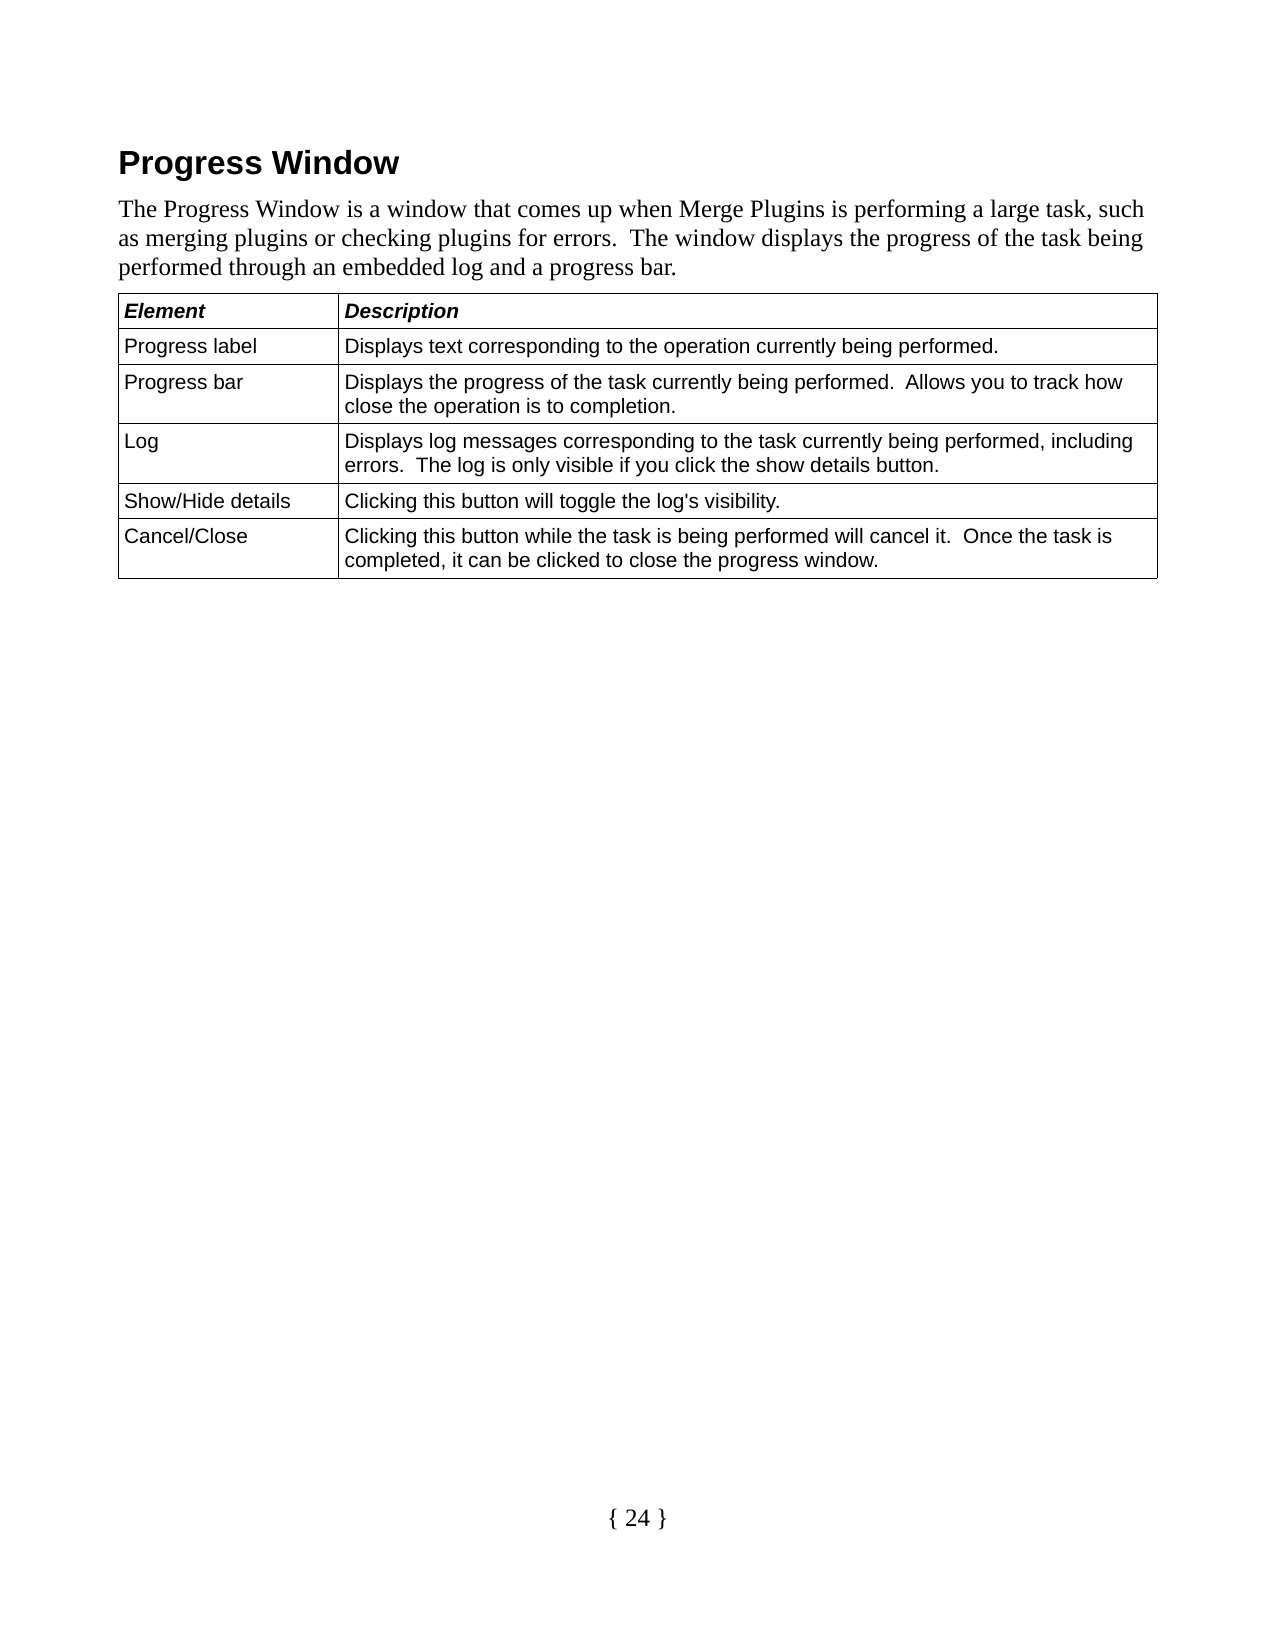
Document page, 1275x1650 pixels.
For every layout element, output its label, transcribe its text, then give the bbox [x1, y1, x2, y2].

table_cell Displays log messages corresponding to the task currently being performed, including errors. The log is only visible if you click the show details button. [339, 424, 1157, 483]
table_cell Progress label [119, 329, 338, 364]
table_cell Cancel/Close [119, 519, 338, 578]
table_cell Show/Hide details [119, 484, 338, 518]
table_cell Clicking this button while the task is being performed will cancel it. Once the task is completed, it can be clicked to close the progress window. [339, 519, 1157, 578]
table_cell Clicking this button will toggle the log's visibility. [339, 484, 1157, 518]
table_cell Progress bar [119, 365, 338, 423]
table_cell Displays the progress of the task currently being performed. Allows you to track how close the operation is to completion. [339, 365, 1157, 423]
subtitle Progress Window [118, 143, 1157, 182]
text The Progress Window is a window that comes up when Merge Plugins is performing a large task, such as merging plugins or checking plugins for errors. The window displays the progress of the task being performed through an embedded log and a progress bar. [118, 194, 1157, 280]
table_cell Log [119, 424, 338, 483]
table_header Description [339, 294, 1157, 328]
table_header Element [119, 294, 338, 328]
table_cell Displays text corresponding to the operation currently being performed. [339, 329, 1157, 364]
